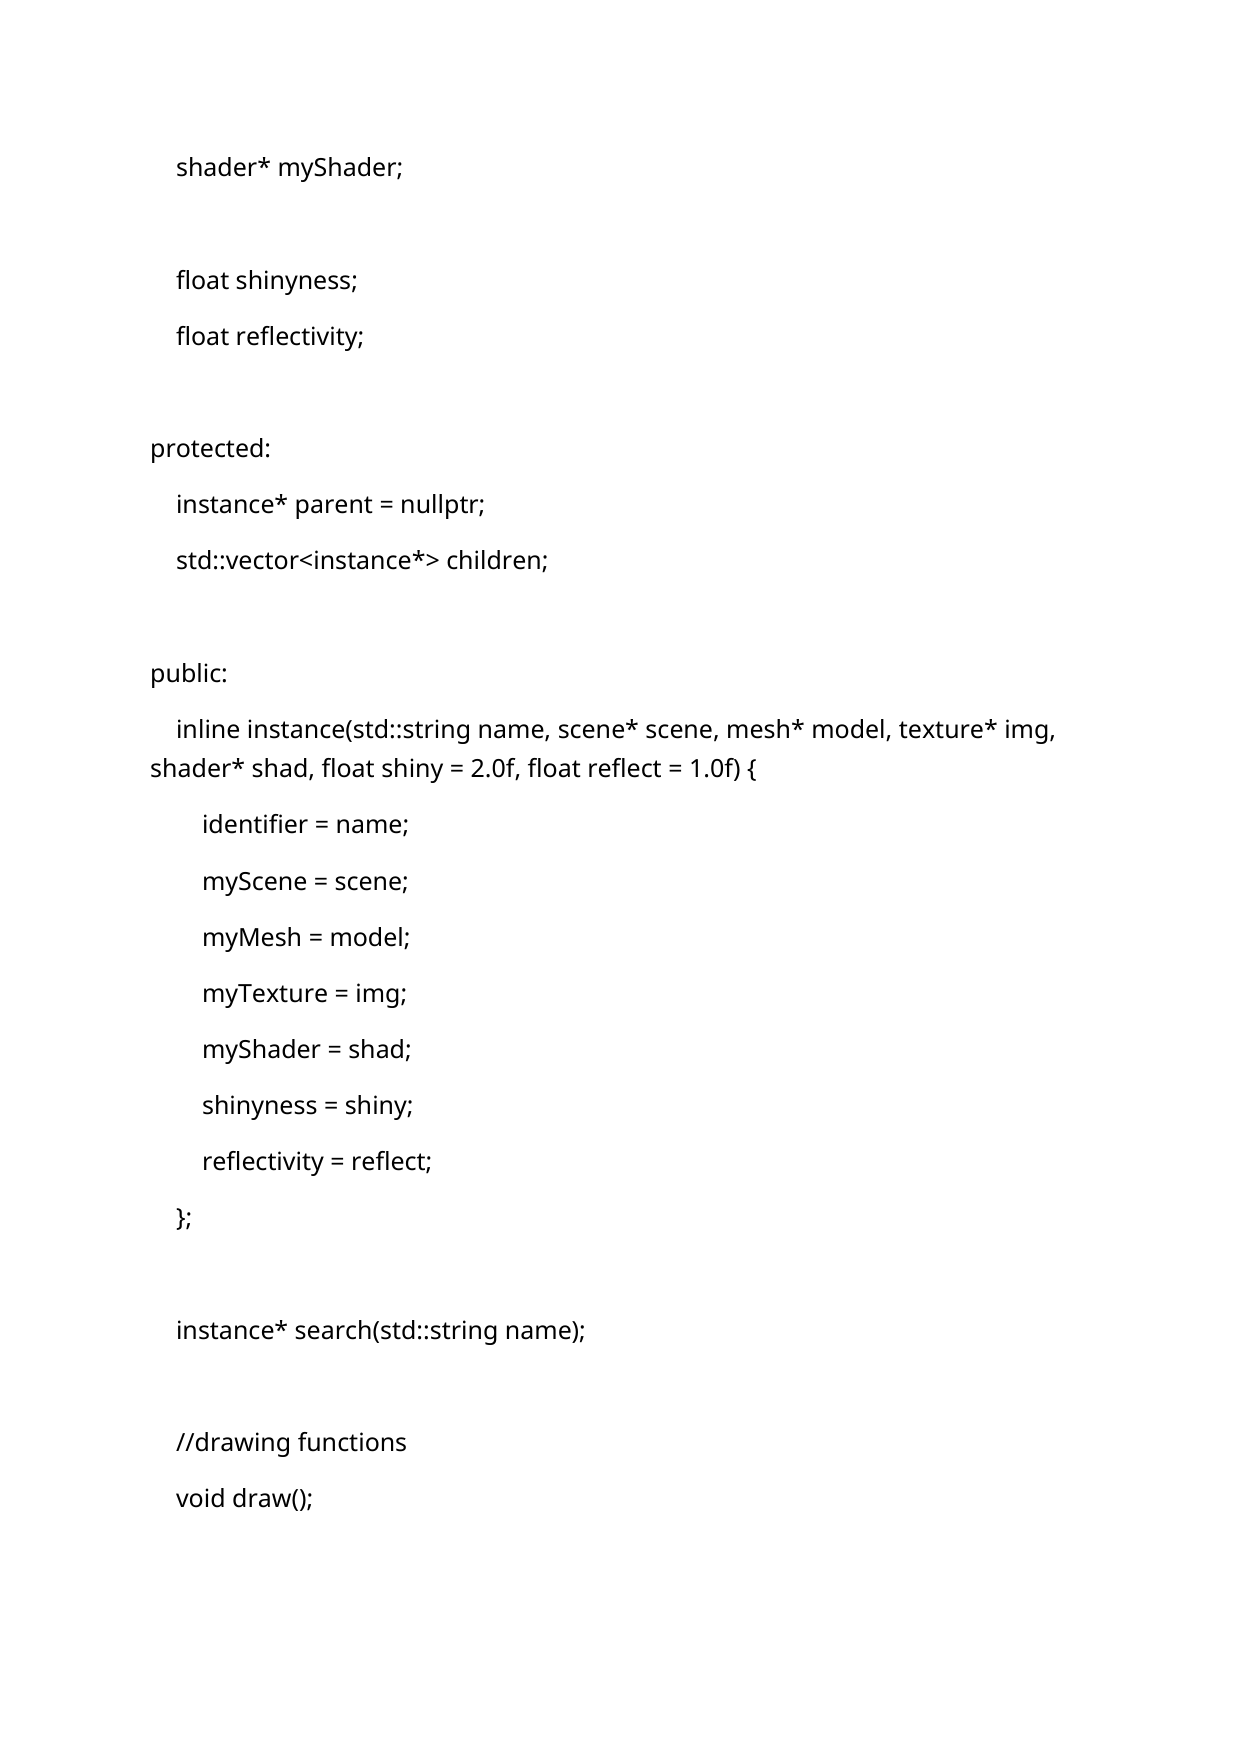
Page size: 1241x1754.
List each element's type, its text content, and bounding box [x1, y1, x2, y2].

text instance* parent = nullptr; [150, 487, 1090, 521]
text instance* search(std::string name); [150, 1312, 1090, 1346]
text shader* myShader; [150, 150, 1090, 184]
text myTexture = img; [150, 976, 1090, 1009]
text float reflectivity; [150, 318, 1090, 352]
text inline instance(std::string name, scene* scene, mesh* model, texture* img, shader* shad, float shiny = 2.0f, float reflect = 1.0f) { [150, 711, 1090, 785]
text std::vector<instance*> children; [150, 543, 1090, 577]
text reflectivity = reflect; [150, 1144, 1090, 1178]
text }; [150, 1200, 1090, 1234]
text void draw(); [150, 1481, 1090, 1515]
text //drawing functions [150, 1425, 1090, 1459]
text public: [150, 655, 1090, 689]
text float shinyness; [150, 262, 1090, 296]
text identifier = name; [150, 807, 1090, 841]
text myScene = scene; [150, 863, 1090, 897]
text myShader = shad; [150, 1032, 1090, 1066]
text protected: [150, 431, 1090, 465]
text myMesh = model; [150, 919, 1090, 953]
text shinyness = shiny; [150, 1088, 1090, 1122]
